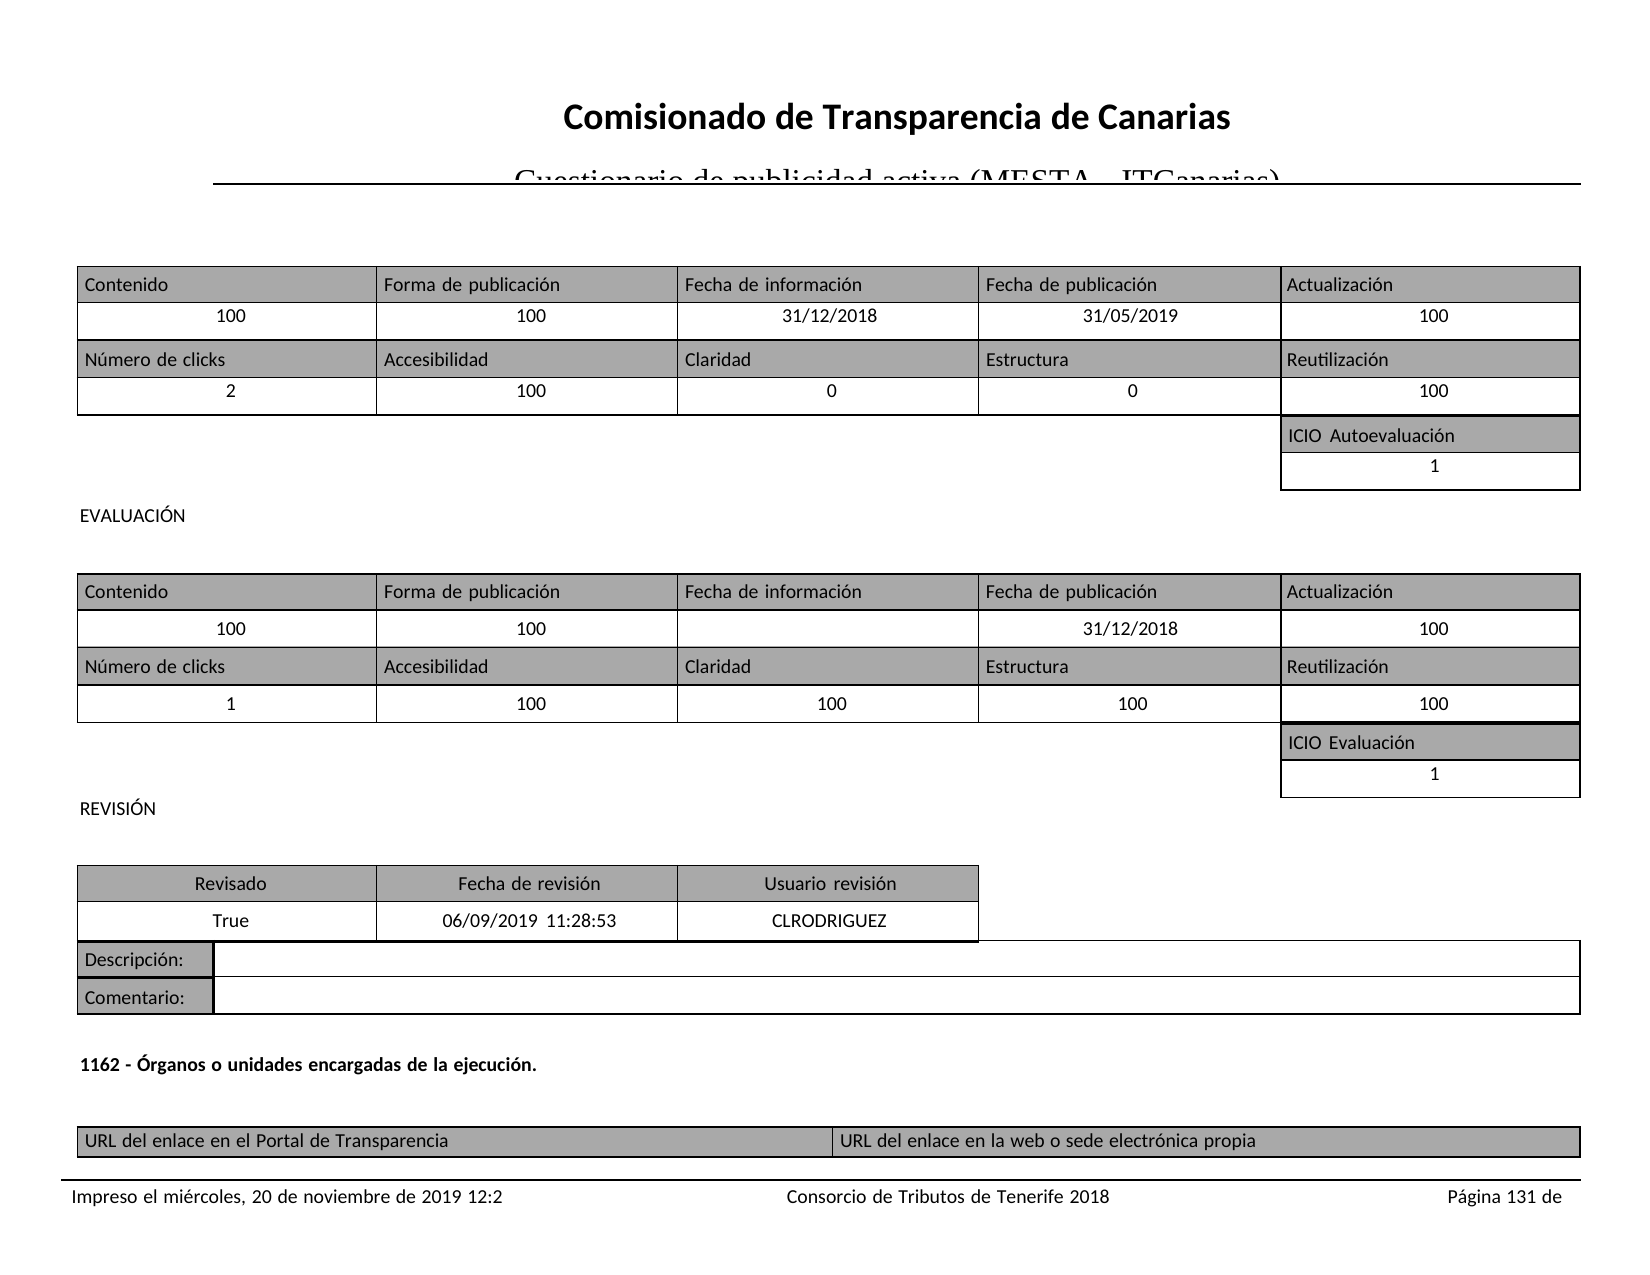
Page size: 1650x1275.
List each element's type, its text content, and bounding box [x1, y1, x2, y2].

table_header URL del enlace en la web o sede electrónica propia [833, 1128, 1579, 1156]
table_cell Estructura [979, 648, 1280, 684]
table_cell 100 [1282, 611, 1579, 646]
table_cell 100 [377, 686, 677, 721]
table_cell [215, 941, 1579, 976]
table_cell ICIO Autoevaluación [1282, 417, 1579, 452]
table_header Fecha de información [678, 267, 978, 302]
table_cell 06/09/2019 11:28:53 [377, 902, 677, 940]
table_cell 0 [979, 378, 1280, 414]
table_header Forma de publicación [377, 575, 677, 609]
table_cell [678, 611, 978, 646]
table_cell Claridad [678, 648, 978, 684]
table_cell 100 [1282, 378, 1579, 414]
table_cell 100 [1282, 303, 1579, 339]
table_cell Accesibilidad [377, 648, 677, 684]
table_header Fecha de revisión [377, 866, 677, 901]
table_cell 31/12/2018 [678, 303, 978, 339]
table_header Contenido [78, 267, 376, 302]
table_cell 1 [1282, 453, 1579, 489]
table_header Actualización [1282, 575, 1579, 609]
table_cell Descripción: [78, 943, 212, 976]
table_cell [77, 416, 1280, 489]
table_cell 1 [1282, 761, 1579, 796]
table_header Fecha de publicación [979, 267, 1280, 302]
text EVALUACIÓN [79, 503, 1594, 528]
table_cell 100 [78, 611, 376, 646]
table_cell 100 [377, 611, 677, 646]
table_cell CLRODRIGUEZ [678, 902, 978, 940]
table_cell 1 [78, 686, 376, 721]
table_header URL del enlace en el Portal de Transparencia [78, 1128, 832, 1156]
table_cell Número de clicks [78, 341, 376, 377]
table_cell 100 [377, 303, 677, 339]
table_cell 2 [78, 378, 376, 414]
table_cell 0 [678, 378, 978, 414]
text REVISIÓN [79, 798, 1594, 819]
table_cell [215, 977, 1579, 1013]
table_header Fecha de información [678, 575, 978, 609]
table_cell 31/05/2019 [979, 303, 1280, 339]
table_header Actualización [1282, 267, 1579, 302]
text 1162 - Órganos o unidades encargadas de la ejecución. [79, 1052, 1594, 1077]
table_cell Número de clicks [78, 648, 376, 684]
table_cell [77, 723, 1280, 796]
table_header Forma de publicación [377, 267, 677, 302]
table_cell 31/12/2018 [979, 611, 1280, 646]
table_header Usuario revisión [678, 866, 978, 901]
table_cell Comentario: [78, 979, 212, 1013]
table_cell 100 [1282, 686, 1579, 721]
table_header Contenido [78, 575, 376, 609]
table_header Fecha de publicación [979, 575, 1280, 609]
table_cell Reutilización [1282, 341, 1579, 377]
table_cell Estructura [979, 341, 1280, 377]
table_cell 100 [377, 378, 677, 414]
table_cell 100 [78, 303, 376, 339]
table_cell True [78, 902, 376, 940]
table_cell Claridad [678, 341, 978, 377]
table_header Revisado [78, 866, 376, 901]
table_cell ICIO Evaluación [1282, 725, 1579, 759]
table_header [979, 865, 1580, 940]
table_cell Reutilización [1282, 648, 1579, 684]
table_cell 100 [979, 686, 1280, 721]
table_cell Accesibilidad [377, 341, 677, 377]
table_cell 100 [678, 686, 978, 721]
